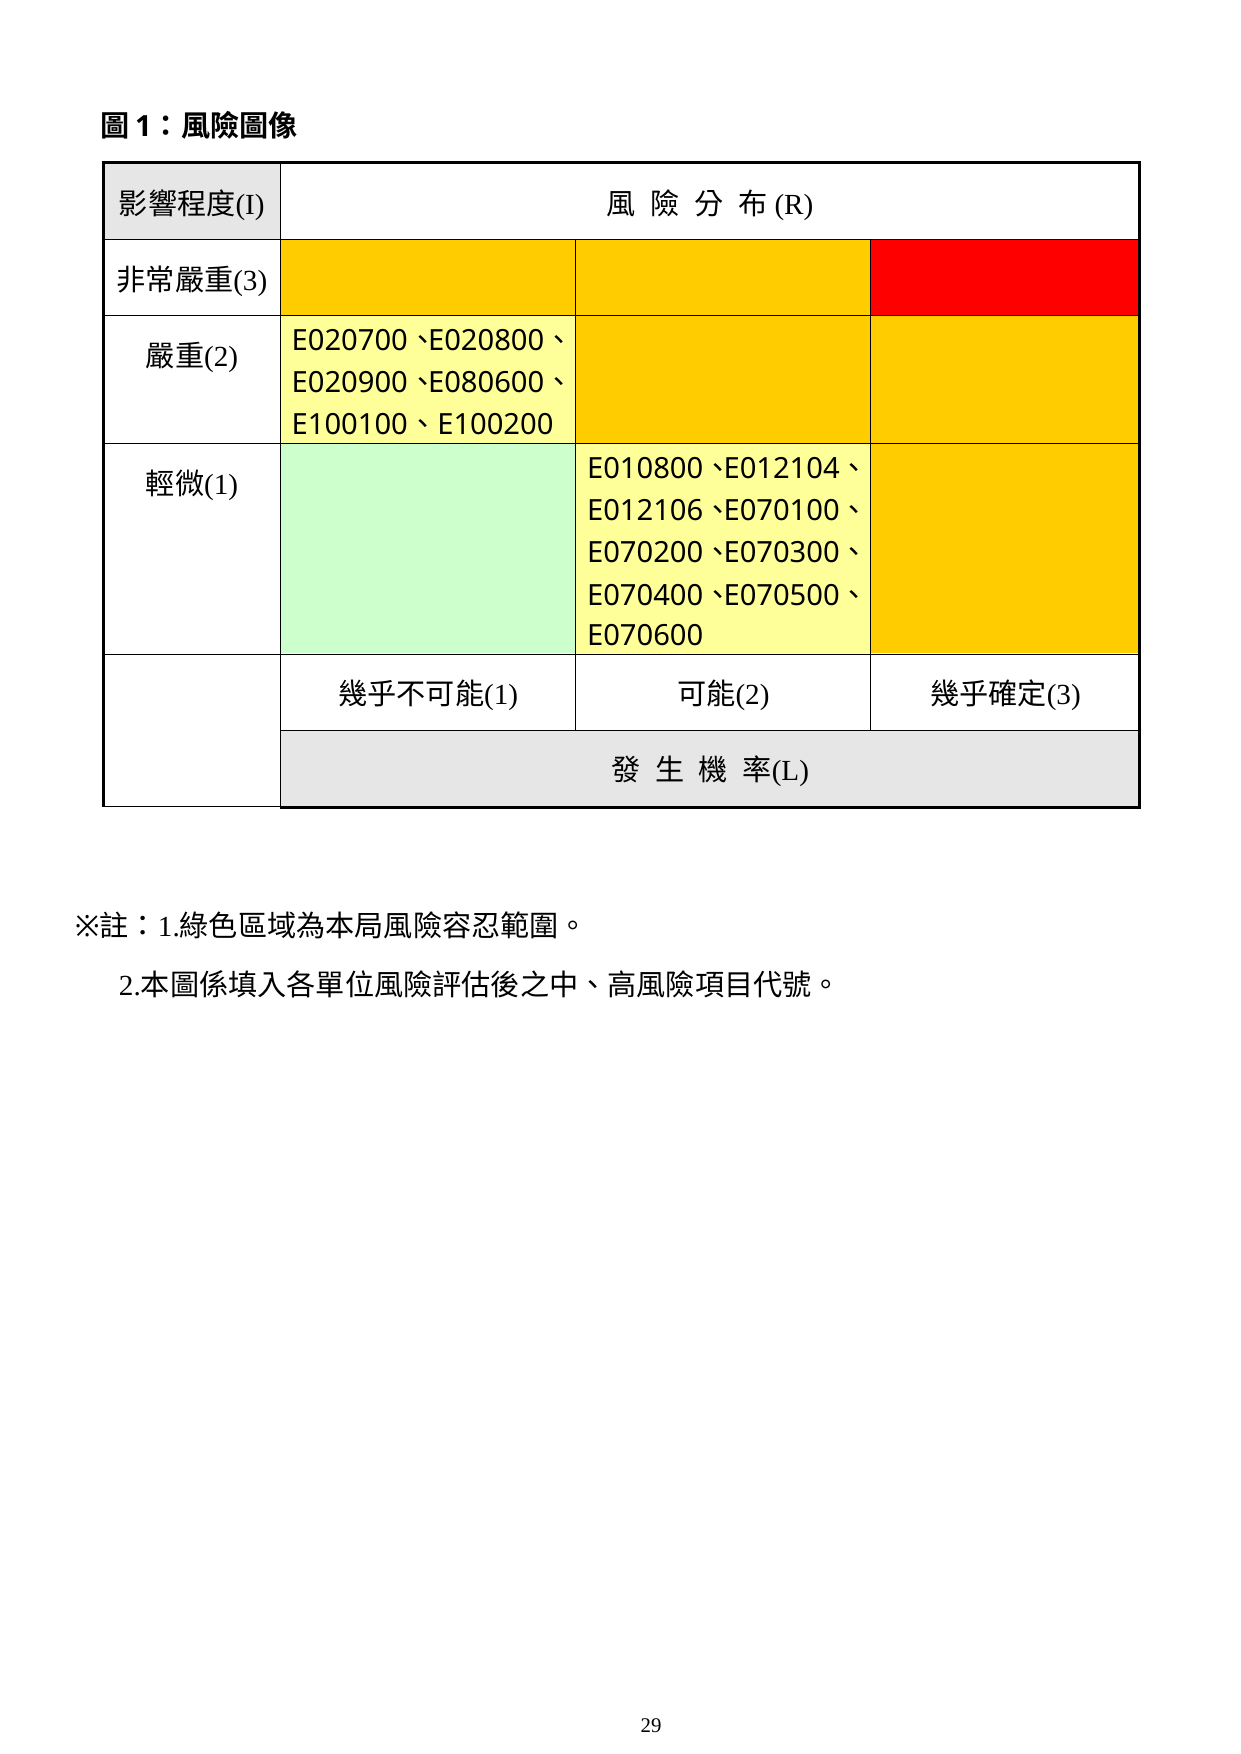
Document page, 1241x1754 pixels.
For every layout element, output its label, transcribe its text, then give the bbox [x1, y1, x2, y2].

table_header 影響程度(I) [105, 164, 280, 239]
text ※註：1.綠色區域為本局風險容忍範圍。 [75, 902, 1165, 945]
table_cell [281, 240, 575, 315]
table_cell [576, 240, 870, 315]
table_cell E020700、E020800、E020900、E080600、E100100、E100200 [281, 316, 575, 443]
table_cell [871, 444, 1138, 653]
table_header 風 險 分 布 (R) [281, 164, 1138, 239]
text 圖1：風險圖像 [100, 86, 1165, 161]
table_cell 非常嚴重(3) [105, 240, 280, 315]
table_cell E010800、E012104、E012106、E070100、E070200、E070300、E070400、E070500、E070600 [576, 444, 870, 653]
table_cell [871, 240, 1138, 315]
table_cell [281, 444, 575, 653]
table_cell 發 生 機 率(L) [281, 731, 1138, 806]
table_cell [871, 316, 1138, 443]
table_cell 幾乎確定(3) [871, 655, 1138, 729]
table_cell 幾乎不可能(1) [281, 655, 575, 729]
subtitle 2.本圖係填入各單位風險評估後之中、高風險項目代號。 [75, 945, 1165, 1020]
table_cell [105, 655, 280, 806]
table_cell 可能(2) [576, 655, 870, 729]
table_cell 嚴重(2) [105, 316, 280, 443]
table_cell 輕微(1) [105, 444, 280, 653]
table_cell [576, 316, 870, 443]
